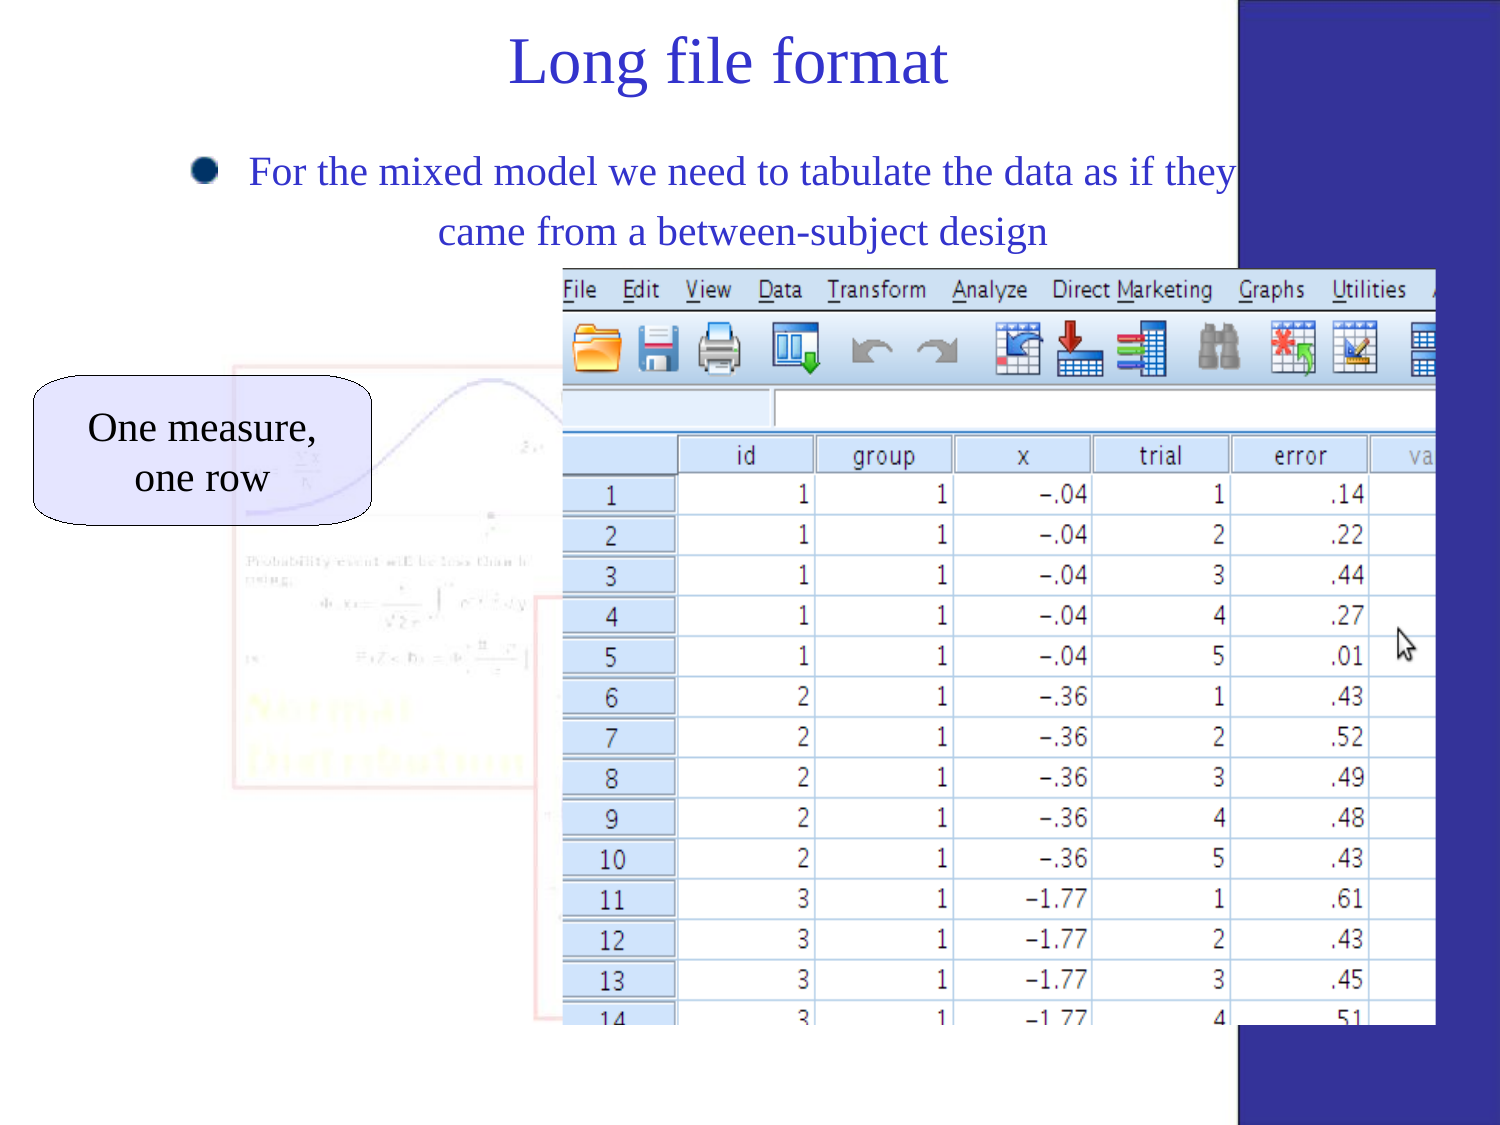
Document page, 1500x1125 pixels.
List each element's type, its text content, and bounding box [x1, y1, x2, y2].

text_box One measure, one row [33, 375, 372, 526]
title Long file format [247, 7, 1211, 108]
text_box For the mixed model we need to tabulate the data as if they came from a between-subject design [125, 125, 1301, 262]
picture [0, 0, 1500, 1125]
